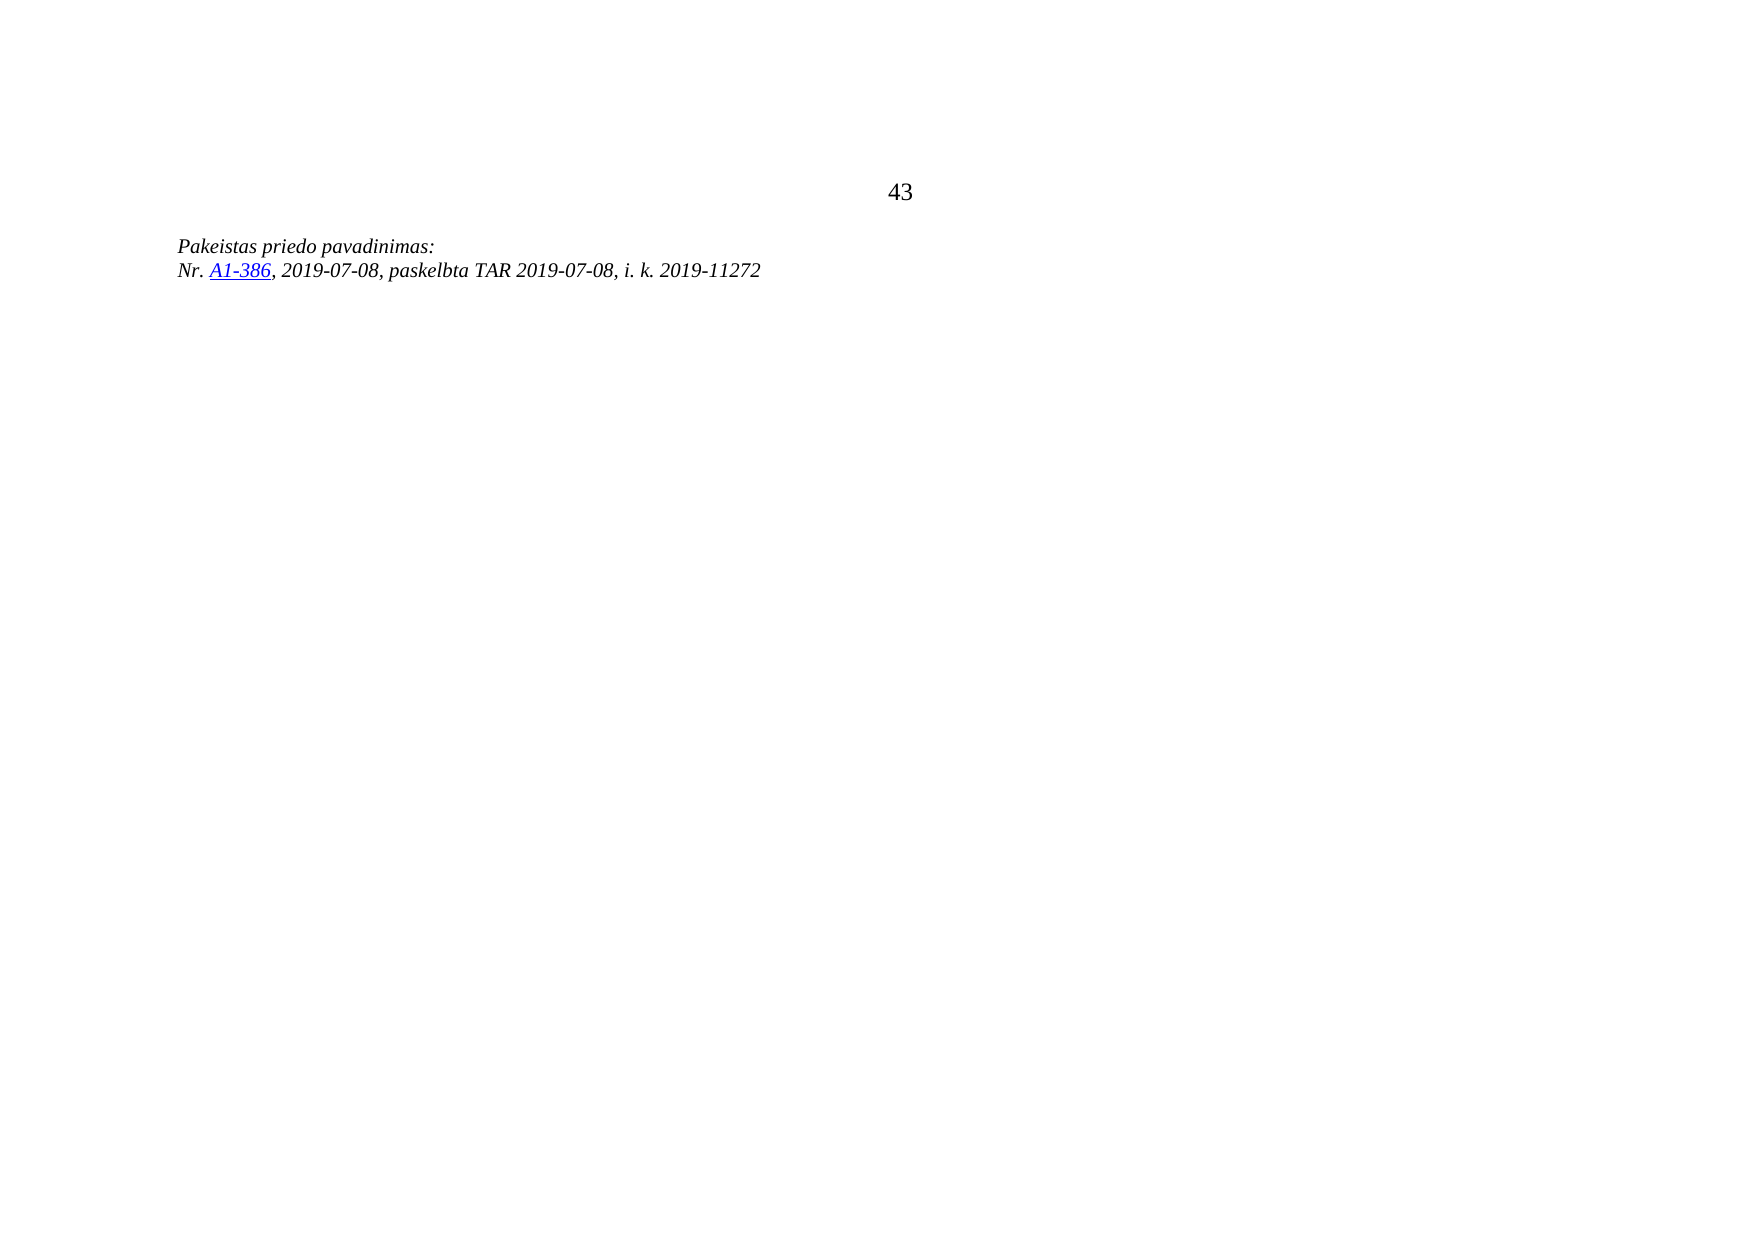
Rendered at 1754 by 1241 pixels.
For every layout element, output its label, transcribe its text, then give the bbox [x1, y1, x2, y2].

text Pakeistas priedo pavadinimas: [177, 234, 1624, 258]
text Nr. A1-386, 2019-07-08, paskelbta TAR 2019-07-08, i. k. 2019-11272 [177, 258, 1624, 282]
